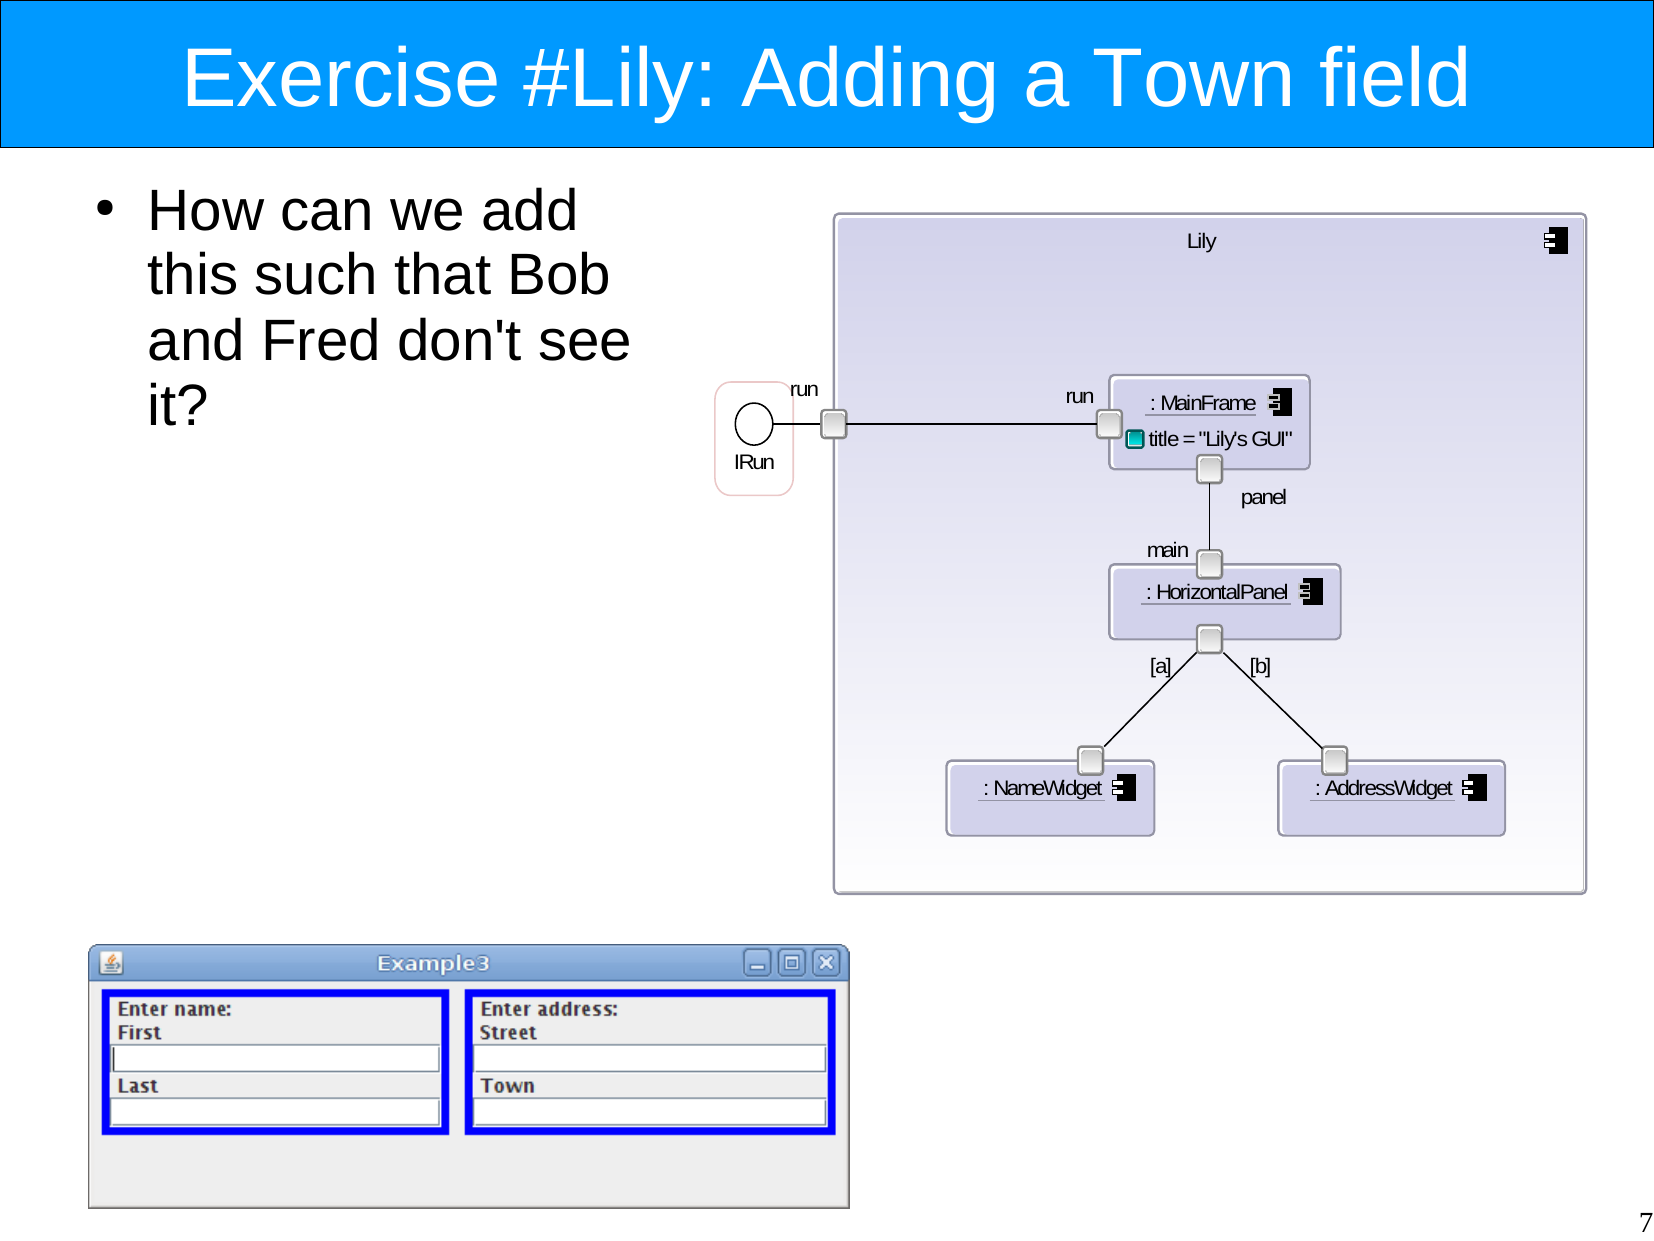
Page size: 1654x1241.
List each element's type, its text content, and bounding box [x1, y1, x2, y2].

title Exercise #Lily: Adding a Town field [82, 21, 1571, 135]
picture [708, 206, 1595, 903]
picture [88, 944, 850, 1209]
list How can we add this such that Bob and Fred don't see it? [76, 177, 650, 1196]
